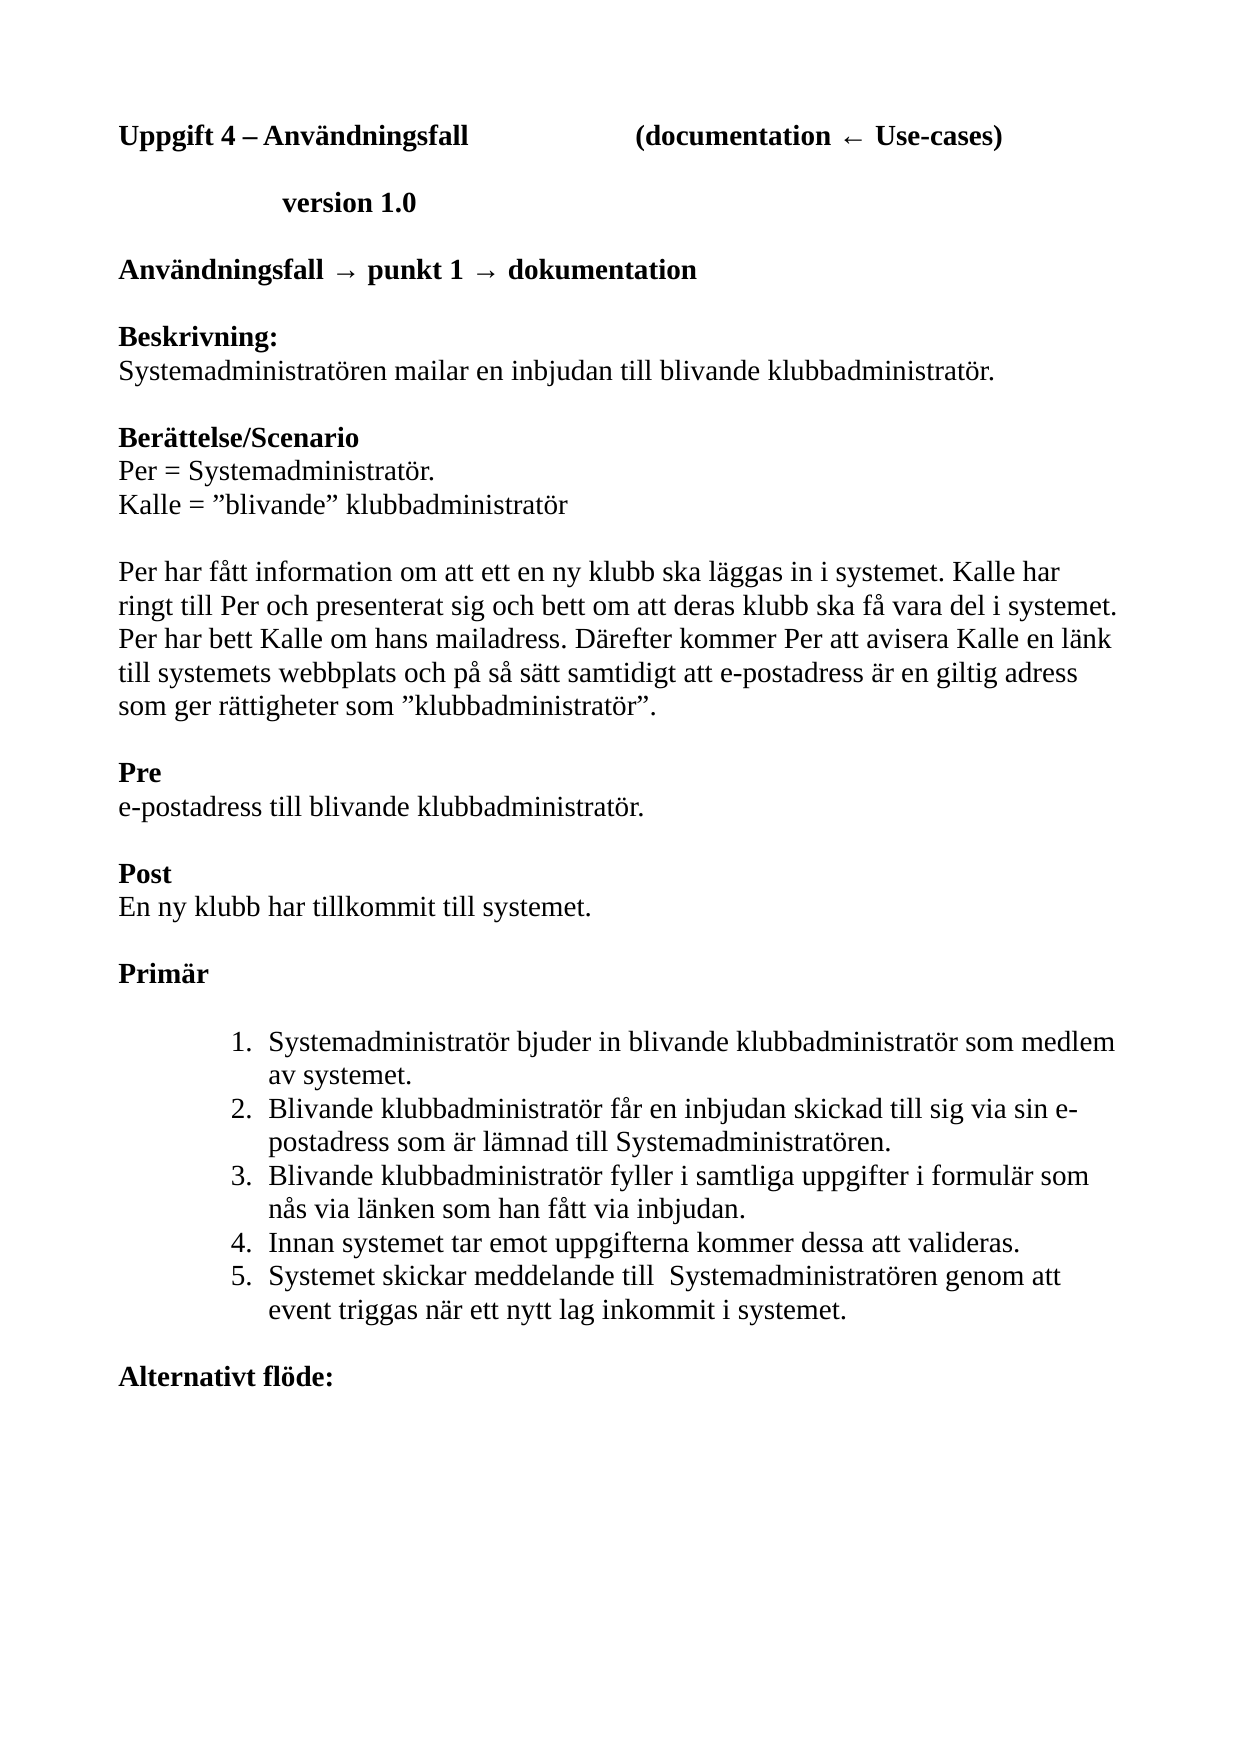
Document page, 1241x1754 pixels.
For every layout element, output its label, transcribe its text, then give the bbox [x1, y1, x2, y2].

text Alternativt flöde: [118, 1359, 1122, 1393]
text version 1.0 [118, 185, 1122, 219]
list Blivande klubbadministratör fyller i samtliga uppgifter i formulär som nås via länken som han fått via inbjudan. [231, 1158, 1122, 1225]
list Systemet skickar meddelande till Systemadministratören genom att event triggas när ett nytt lag inkommit i systemet. [231, 1258, 1122, 1326]
text Kalle = ”blivande” klubbadministratör [118, 487, 1122, 521]
list Blivande klubbadministratör får en inbjudan skickad till sig via sin e-postadress som är lämnad till Systemadministratören. [231, 1091, 1122, 1158]
text En ny klubb har tillkommit till systemet. [118, 889, 1122, 923]
text Primär [118, 957, 1122, 990]
text Post [118, 856, 1122, 889]
text Per = Systemadministratör. [118, 453, 1122, 487]
list Innan systemet tar emot uppgifterna kommer dessa att valideras. [231, 1225, 1122, 1258]
text e-postadress till blivande klubbadministratör. [118, 789, 1122, 822]
text Berättelse/Scenario [118, 420, 1122, 453]
text Användningsfall → punkt 1 → dokumentation [118, 252, 1122, 286]
text Uppgift 4 – Användningsfall (documentation ← Use-cases) [118, 118, 1122, 152]
list Systemadministratör bjuder in blivande klubbadministratör som medlem av systemet. [231, 1024, 1122, 1091]
text Systemadministratören mailar en inbjudan till blivande klubbadministratör. [118, 353, 1122, 386]
text Beskrivning: [118, 319, 1122, 353]
text Pre [118, 755, 1122, 789]
text Per har fått information om att ett en ny klubb ska läggas in i systemet. Kalle har ringt till Per och presenterat sig och bett om att deras klubb ska få vara del i systemet. Per har bett Kalle om hans mailadress. Därefter kommer Per att avisera Kalle en länk till systemets webbplats och på så sätt samtidigt att e-postadress är en giltig adress som ger rättigheter som ”klubbadministratör”. [118, 554, 1122, 722]
